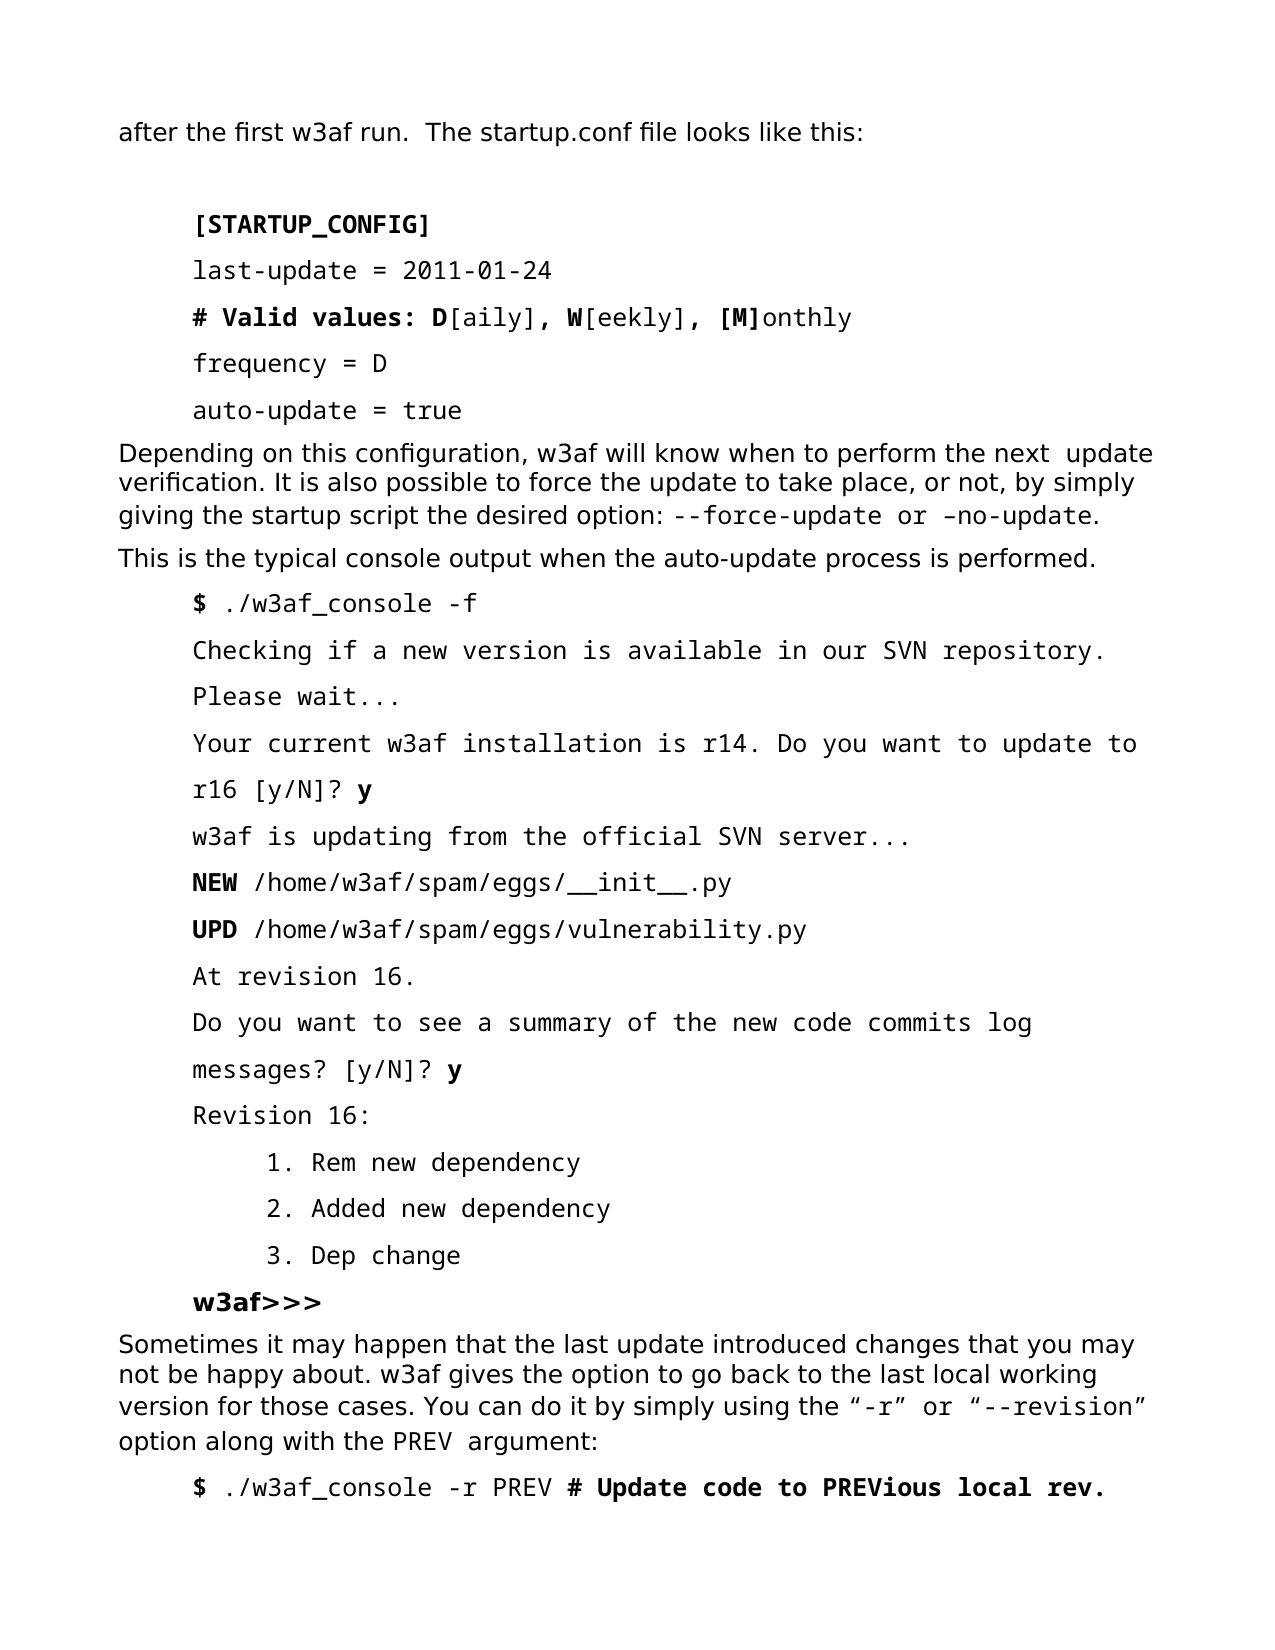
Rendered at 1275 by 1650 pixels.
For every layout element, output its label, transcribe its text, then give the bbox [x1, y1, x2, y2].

text after the first w3af run. The startup.conf file looks like this: [118, 118, 1157, 147]
text frequency = D [192, 346, 1157, 380]
text Please wait... [118, 679, 1157, 713]
text Your current w3af installation is r14. Do you want to update to [118, 725, 1157, 759]
text UPD /home/w3af/spam/eggs/vulnerability.py [118, 912, 1157, 946]
text last-update = 2011-01-24 [192, 253, 1157, 287]
text 1. Rem new dependency [118, 1144, 1157, 1178]
text $ ./w3af_console -f [118, 586, 1157, 620]
text # Valid values: D[aily], W[eekly], [M]onthly [192, 299, 1157, 333]
text [STARTUP_CONFIG] [192, 206, 1157, 240]
text NEW /home/w3af/spam/eggs/__init__.py [118, 865, 1157, 899]
text w3af>>> [118, 1284, 1157, 1318]
text This is the typical console output when the auto-update process is performed. [118, 544, 1157, 573]
text messages? [y/N]? y [118, 1051, 1157, 1085]
text w3af is updating from the official SVN server... [118, 818, 1157, 853]
text $ ./w3af_console -r PREV # Update code to PREVious local rev. [118, 1470, 1157, 1504]
text Checking if a new version is available in our SVN repository. [118, 632, 1157, 666]
text auto-update = true [192, 393, 1157, 427]
text Revision 16: [118, 1098, 1157, 1132]
text r16 [y/N]? y [118, 772, 1157, 806]
text 2. Added new dependency [118, 1191, 1157, 1225]
text Sometimes it may happen that the last update introduced changes that you may not be happy about. w3af gives the option to go back to the last local working version for those cases. You can do it by simply using the “-r” or “--revision” option along with the PREV argument: [118, 1331, 1157, 1457]
text At revision 16. [118, 958, 1157, 992]
text Depending on this configuration, w3af will know when to perform the next update verification. It is also possible to force the update to take place, or not, by simply giving the startup script the desired option: --force-update or –no-update. [118, 439, 1157, 532]
text 3. Dep change [118, 1238, 1157, 1272]
text Do you want to see a summary of the new code commits log [118, 1005, 1157, 1039]
